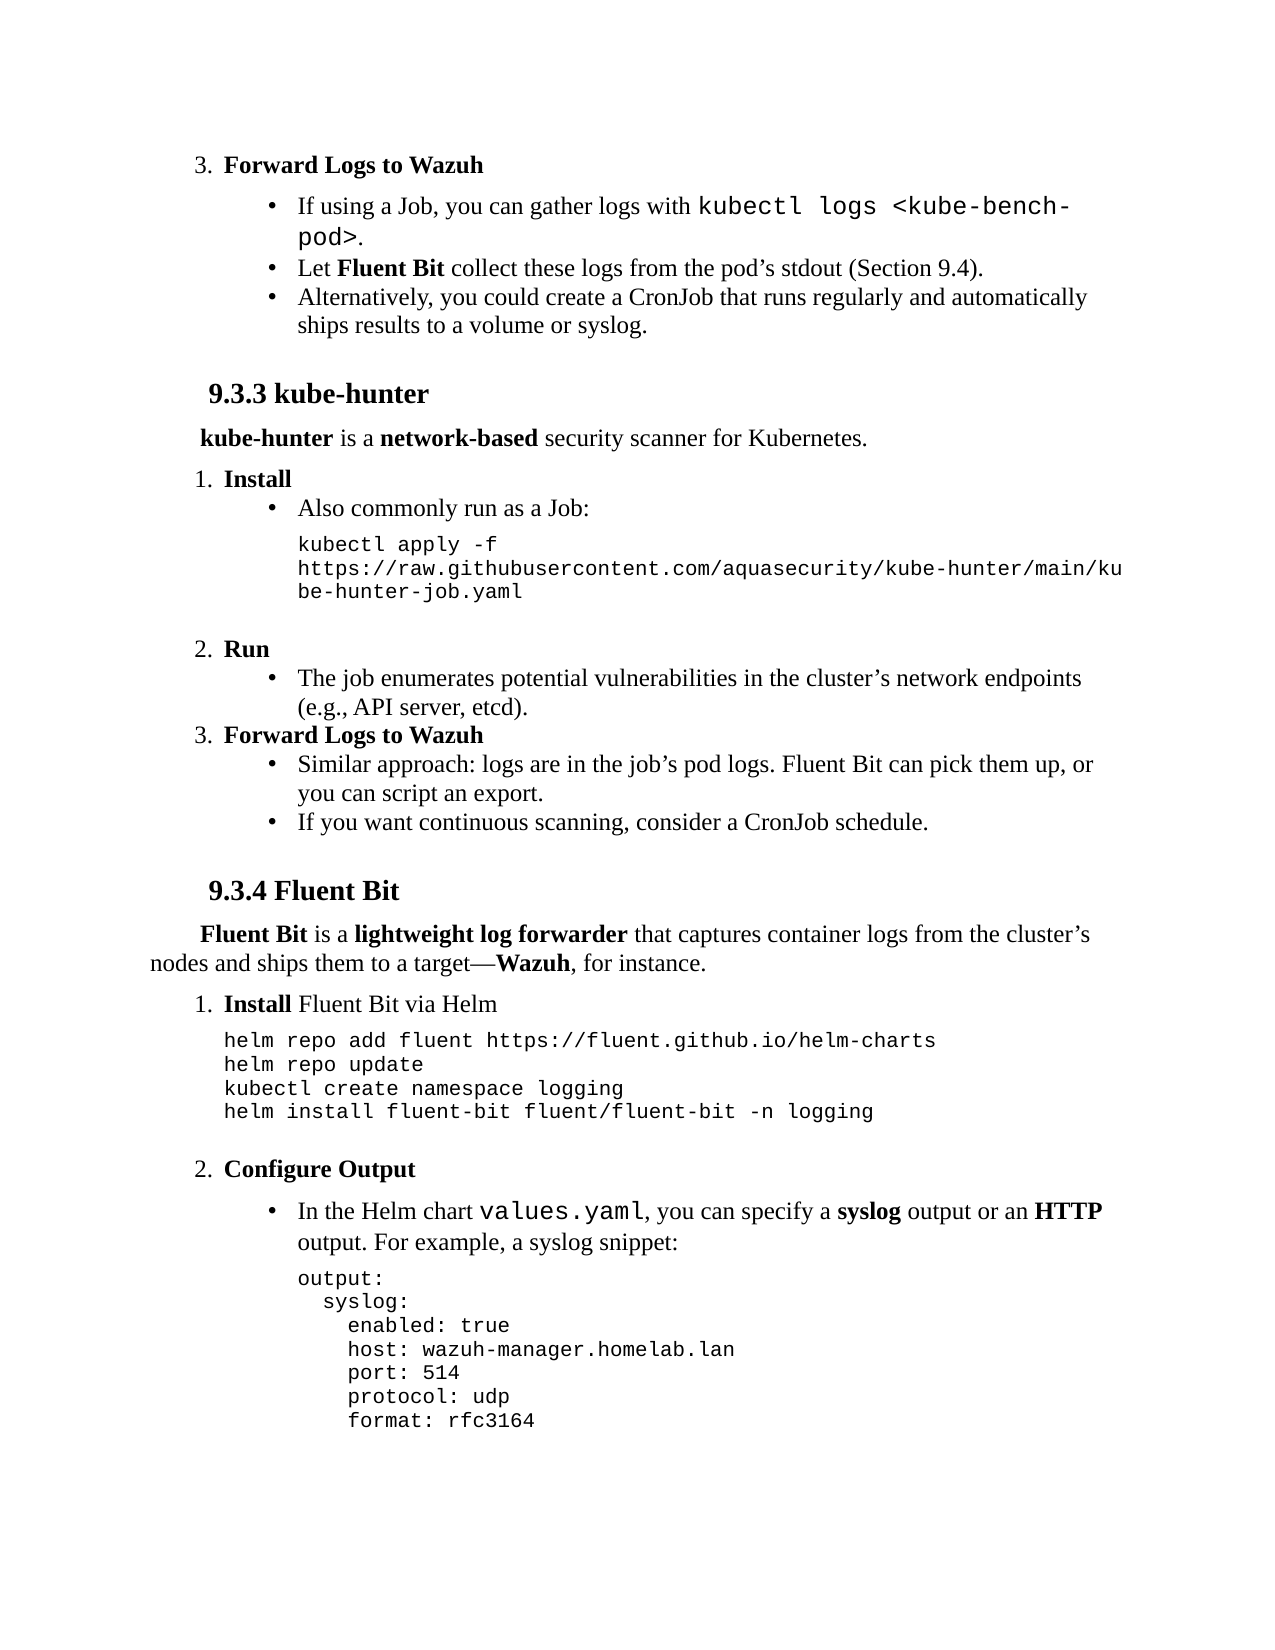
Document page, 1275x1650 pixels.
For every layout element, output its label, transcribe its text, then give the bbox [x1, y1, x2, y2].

list Similar approach: logs are in the job’s pod logs. Fluent Bit can pick them up, or you can script an export. [268, 749, 1125, 807]
text Fluent Bit is a lightweight log forwarder that captures container logs from the cluster’s nodes and ships them to a target—Wazuh, for instance. [150, 919, 1125, 977]
list Also commonly run as a Job: [268, 493, 1125, 521]
text kube-hunter is a network-based security scanner for Kubernetes. [150, 423, 1125, 451]
list helm repo update [194, 1054, 1125, 1078]
list Configure Output [194, 1154, 1125, 1183]
list Forward Logs to Wazuh [194, 721, 1125, 749]
list Forward Logs to Wazuh [194, 150, 1125, 179]
list host: wazuh-manager.homelab.lan [268, 1339, 1125, 1362]
list port: 514 [268, 1362, 1125, 1386]
list Alternatively, you could create a CronJob that runs regularly and automatically ships results to a volume or syslog. [268, 282, 1125, 339]
subtitle 9.3.3 kube-hunter [150, 377, 1125, 410]
list syslog: [268, 1291, 1125, 1315]
list kubectl create namespace logging [194, 1078, 1125, 1101]
list Let Fluent Bit collect these logs from the pod’s stdout (Section 9.4). [268, 253, 1125, 282]
list helm install fluent-bit fluent/fluent-bit -n logging [194, 1101, 1125, 1125]
list enabled: true [268, 1315, 1125, 1339]
list output: [268, 1268, 1125, 1291]
list kubectl apply -f https://raw.githubusercontent.com/aquasecurity/kube-hunter/main/kube-hunter-job.yaml [268, 534, 1125, 605]
subtitle 9.3.4 Fluent Bit [150, 873, 1125, 907]
list Install Fluent Bit via Helm [194, 989, 1125, 1018]
list In the Helm chart values.yaml, you can specify a syslog output or an HTTP output. For example, a syslog snippet: [268, 1196, 1125, 1255]
list If using a Job, you can gather logs with kubectl logs <kube-bench-pod>. [268, 191, 1125, 253]
list The job enumerates potential vulnerabilities in the cluster’s network endpoints (e.g., API server, etcd). [268, 663, 1125, 721]
list If you want continuous scanning, consider a CronJob schedule. [268, 807, 1125, 836]
list Run [194, 634, 1125, 663]
list format: rfc3164 [268, 1410, 1125, 1433]
list helm repo add fluent https://fluent.github.io/helm-charts [194, 1030, 1125, 1054]
list Install [194, 464, 1125, 493]
list protocol: udp [268, 1386, 1125, 1410]
